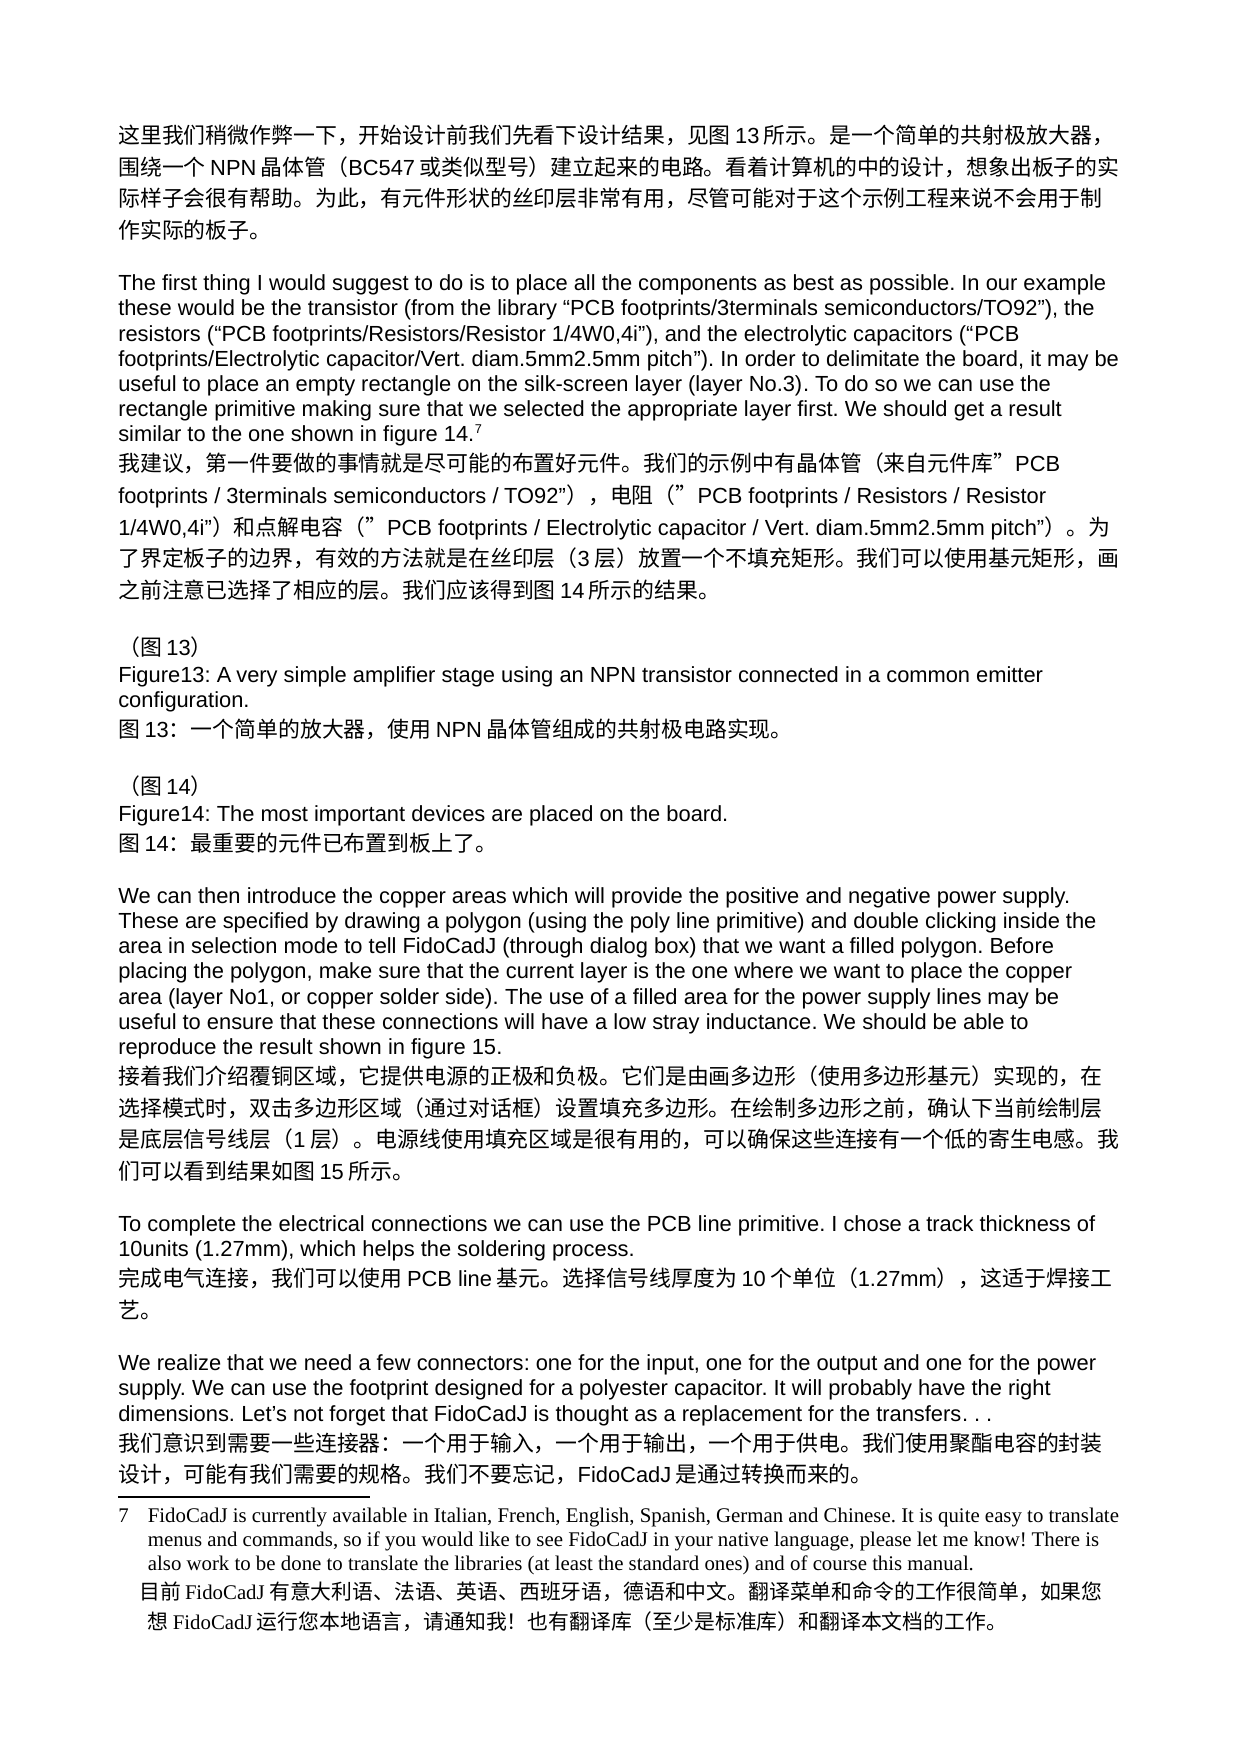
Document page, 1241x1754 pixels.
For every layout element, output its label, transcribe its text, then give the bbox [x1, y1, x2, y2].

text Figure14: The most important devices are placed on the board. [118, 801, 1122, 826]
text （图13） [118, 630, 1122, 662]
text 完成电气连接，我们可以使用PCB line基元。选择信号线厚度为10个单位（1.27mm），这适于焊接工艺。 [118, 1261, 1122, 1325]
text 图13：一个简单的放大器，使用NPN晶体管组成的共射极电路实现。 [118, 712, 1122, 744]
text 目前FidoCadJ有意大利语、法语、英语、西班牙语，德语和中文。翻译菜单和命令的工作很简单，如果您想FidoCadJ运行您本地语言，请通知我！也有翻译库（至少是标准库）和翻译本文档的工作。 [118, 1575, 1122, 1636]
text The first thing I would suggest to do is to place all the components as best as possible. In our example these would be the transistor (from the library “PCB footprints/3terminals semiconductors/TO92”), the resistors (“PCB footprints/Resistors/Resistor 1/4W0,4i”), and the electrolytic capacitors (“PCB footprints/Electrolytic capacitor/Vert. diam.5mm2.5mm pitch”). In order to delimitate the board, it may be useful to place an empty rectangle on the silk-screen layer (layer No.3). To do so we can use the rectangle primitive making sure that we selected the appropriate layer first. We should get a result similar to the one shown in figure 14. [118, 270, 1122, 446]
text 图14：最重要的元件已布置到板上了。 [118, 826, 1122, 857]
text 接着我们介绍覆铜区域，它提供电源的正极和负极。它们是由画多边形（使用多边形基元）实现的，在选择模式时，双击多边形区域（通过对话框）设置填充多边形。在绘制多边形之前，确认下当前绘制层是底层信号线层（1层）。电源线使用填充区域是很有用的，可以确保这些连接有一个低的寄生电感。我们可以看到结果如图15所示。 [118, 1059, 1122, 1186]
text 我建议，第一件要做的事情就是尽可能的布置好元件。我们的示例中有晶体管（来自元件库”PCB footprints / 3terminals semiconductors / TO92”），电阻（”PCB footprints / Resistors / Resistor 1/4W0,4i”）和点解电容（”PCB footprints / Electrolytic capacitor / Vert. diam.5mm2.5mm pitch”）。为了界定板子的边界，有效的方法就是在丝印层（3层）放置一个不填充矩形。我们可以使用基元矩形，画之前注意已选择了相应的层。我们应该得到图14所示的结果。 [118, 446, 1122, 605]
text FidoCadJ is currently available in Italian, French, English, Spanish, German and Chinese. It is quite easy to translate menus and commands, so if you would like to see FidoCadJ in your native language, please let me know! There is also work to be done to translate the libraries (at least the standard ones) and of course this manual. [118, 1503, 1122, 1575]
text We can then introduce the copper areas which will provide the positive and negative power supply. These are specified by drawing a polygon (using the poly line primitive) and double clicking inside the area in selection mode to tell FidoCadJ (through dialog box) that we want a filled polygon. Before placing the polygon, make sure that the current layer is the one where we want to place the copper area (layer No1, or copper solder side). The use of a filled area for the power supply lines may be useful to ensure that these connections will have a low stray inductance. We should be able to reproduce the result shown in figure 15. [118, 883, 1122, 1059]
text （图14） [118, 769, 1122, 801]
text 这里我们稍微作弊一下，开始设计前我们先看下设计结果，见图13所示。是一个简单的共射极放大器，围绕一个NPN晶体管（BC547或类似型号）建立起来的电路。看着计算机的中的设计，想象出板子的实际样子会很有帮助。为此，有元件形状的丝印层非常有用，尽管可能对于这个示例工程来说不会用于制作实际的板子。 [118, 118, 1122, 245]
text 我们意识到需要一些连接器：一个用于输入，一个用于输出，一个用于供电。我们使用聚酯电容的封装设计，可能有我们需要的规格。我们不要忘记，FidoCadJ是通过转换而来的。 [118, 1426, 1122, 1489]
text Figure13: A very simple amplifier stage using an NPN transistor connected in a common emitter configuration. [118, 662, 1122, 712]
text To complete the electrical connections we can use the PCB line primitive. I chose a track thickness of 10units (1.27mm), which helps the soldering process. [118, 1211, 1122, 1261]
text We realize that we need a few connectors: one for the input, one for the output and one for the power supply. We can use the footprint designed for a polyester capacitor. It will probably have the right dimensions. Let’s not forget that FidoCadJ is thought as a replacement for the transfers. . . [118, 1350, 1122, 1426]
